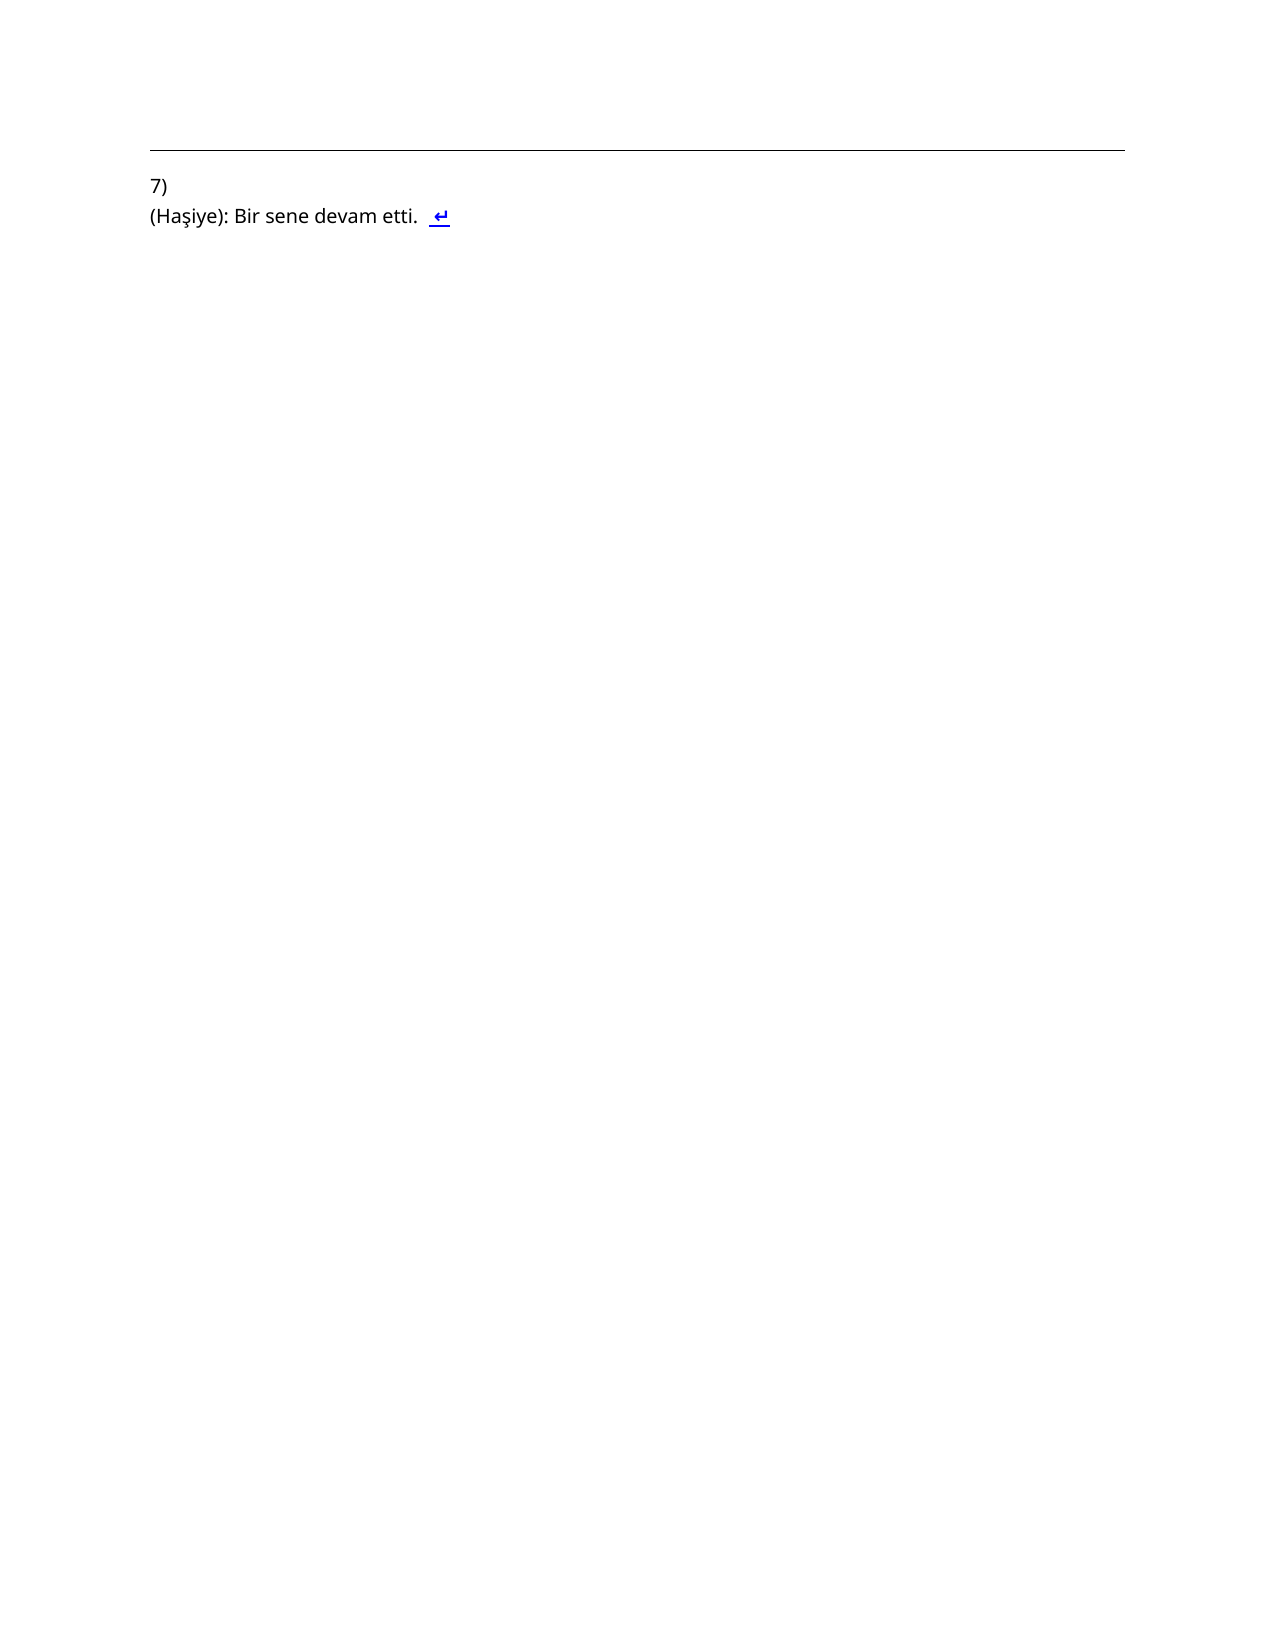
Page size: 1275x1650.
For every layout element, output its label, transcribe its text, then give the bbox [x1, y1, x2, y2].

text (Haşiye): Bir sene devam etti. ↵ [150, 199, 1125, 229]
text 7) [150, 151, 1125, 199]
